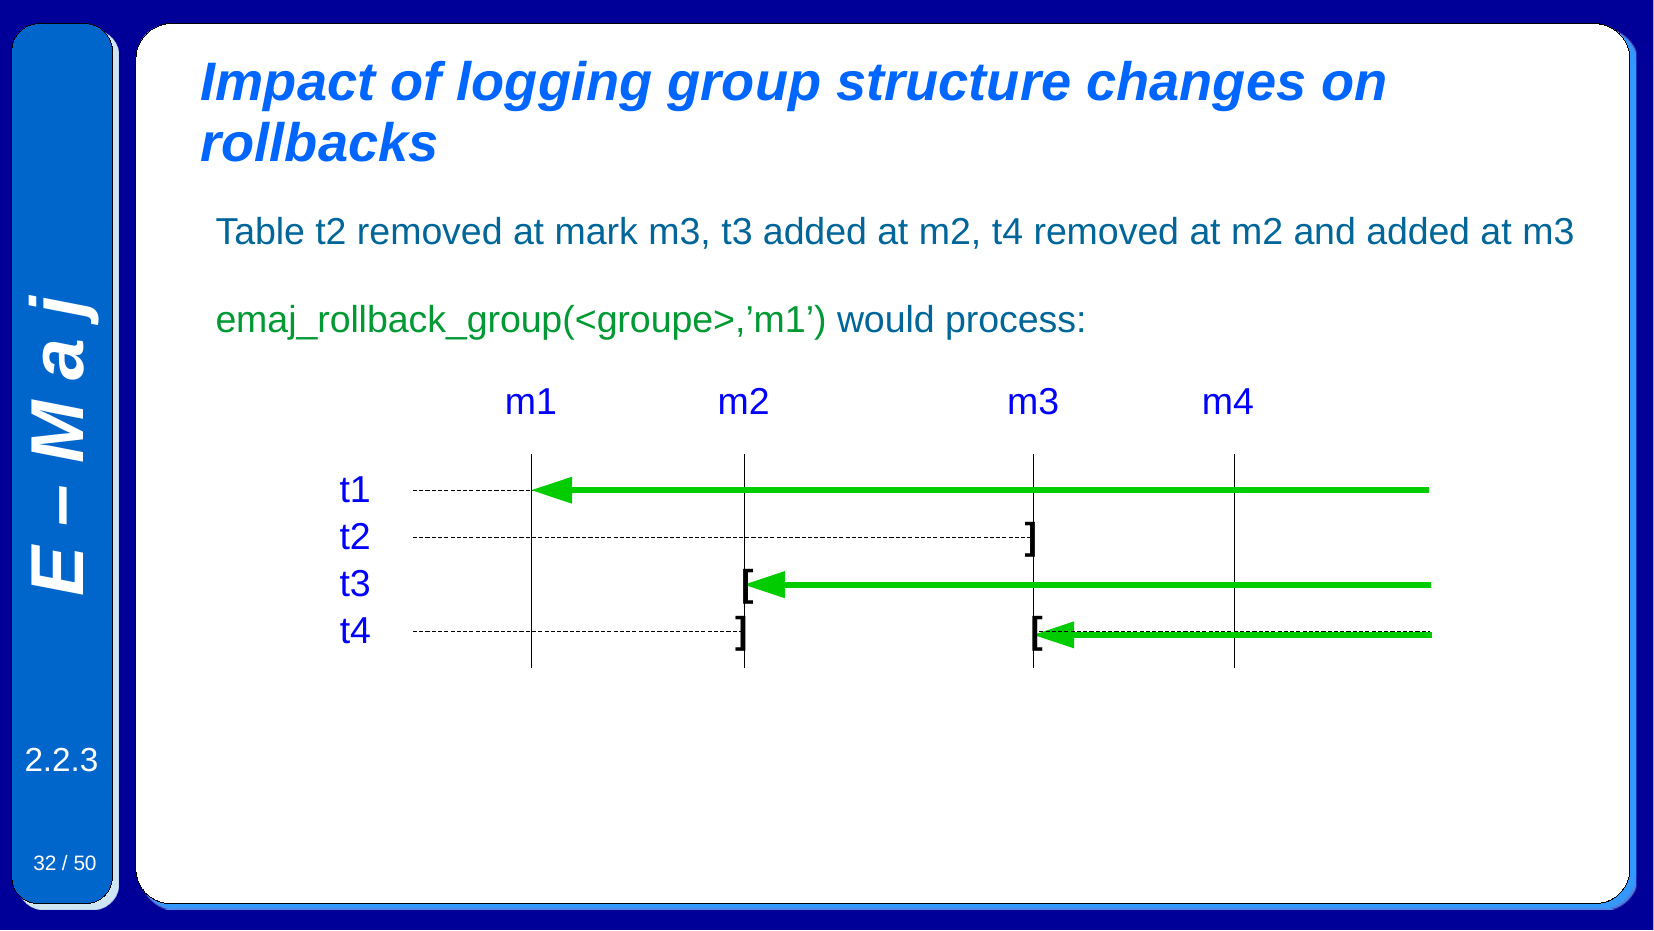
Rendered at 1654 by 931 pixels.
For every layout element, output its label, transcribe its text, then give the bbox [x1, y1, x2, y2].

text_box [ [726, 555, 769, 612]
text_box m1 [490, 373, 572, 430]
text_box t4 [324, 602, 386, 660]
text_box m2 [702, 373, 785, 430]
text_box Table t2 removed at mark m3, t3 added at m2, t4 removed at m2 and added at m3 [200, 203, 1601, 260]
text_box m4 [1187, 373, 1269, 430]
text_box [ [1015, 602, 1058, 660]
title Impact of logging group structure changes on rollbacks [200, 34, 1575, 191]
text_box ] [1009, 507, 1053, 565]
text_box ] [720, 602, 763, 660]
text_box emaj_rollback_group(<groupe>,’m1’) would process: [200, 291, 1102, 349]
text_box t1 [324, 460, 386, 507]
text_box m3 [992, 373, 1074, 430]
text_box t3 [324, 555, 386, 602]
text_box t2 [324, 507, 386, 555]
